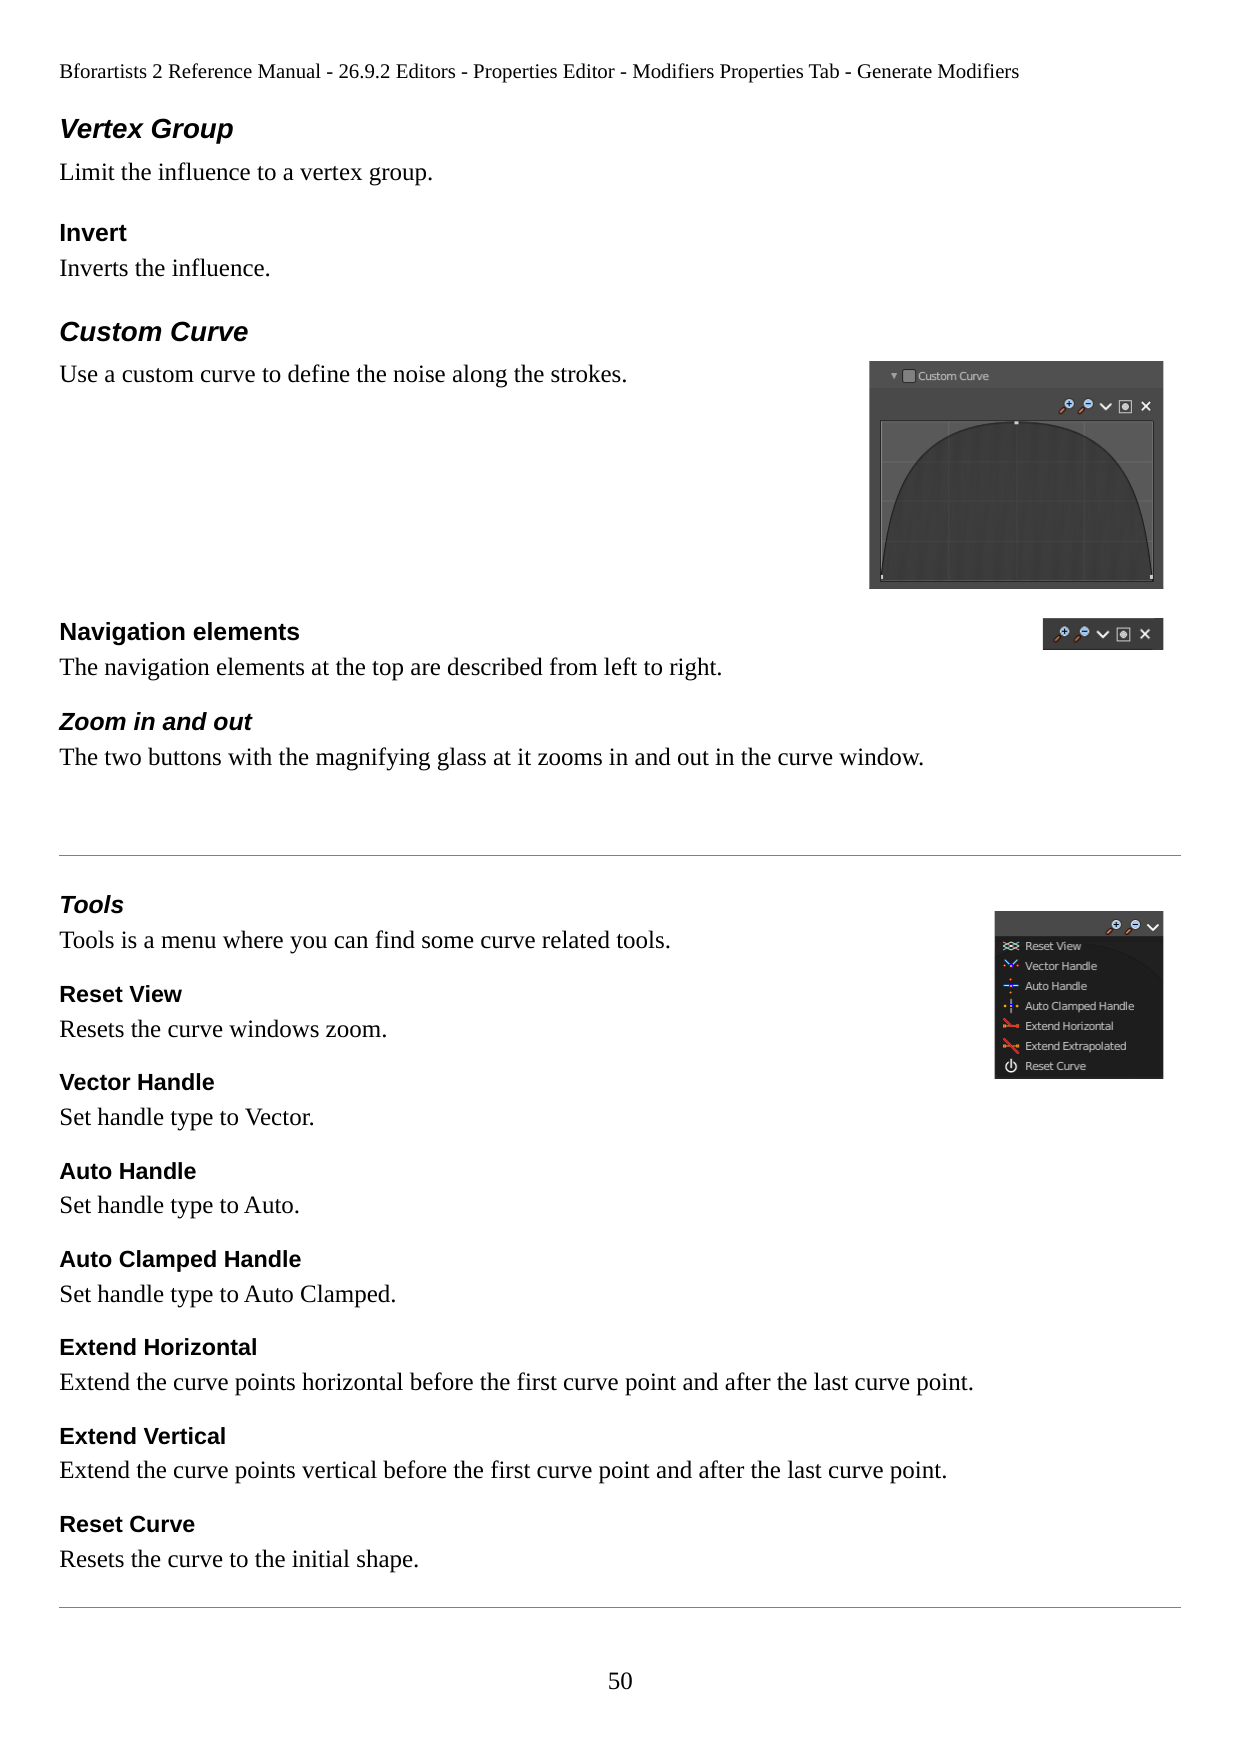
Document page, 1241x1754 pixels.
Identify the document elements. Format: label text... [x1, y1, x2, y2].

picture [994, 911, 1164, 1079]
text Extend the curve points vertical before the first curve point and after the last curve point. [59, 1455, 1181, 1484]
text Resets the curve windows zoom. [59, 1014, 994, 1042]
subtitle Tools [59, 891, 1181, 919]
picture [1042, 618, 1164, 650]
subtitle [1164, 981, 1181, 1007]
subtitle Vertex Group [59, 113, 1181, 144]
subtitle Custom Curve [59, 315, 1181, 347]
text Limit the influence to a vertex group. [59, 157, 1181, 186]
text Use a custom curve to define the noise along the strokes. [59, 359, 1181, 388]
subtitle Zoom in and out [59, 707, 1181, 736]
text Set handle type to Auto. [59, 1190, 1181, 1219]
subtitle Invert [59, 218, 1181, 247]
text Set handle type to Auto Clamped. [59, 1279, 1181, 1307]
subtitle Navigation elements [59, 617, 1181, 646]
text Tools is a menu where you can find some curve related tools. [59, 925, 994, 954]
text The two buttons with the magnifying glass at it zooms in and out in the curve window. [59, 742, 1181, 771]
subtitle Auto Clamped Handle [59, 1246, 1181, 1272]
subtitle Extend Vertical [59, 1422, 1181, 1449]
subtitle Auto Handle [59, 1157, 1181, 1184]
subtitle Reset View [59, 981, 994, 1007]
text The navigation elements at the top are described from left to right. [59, 652, 1181, 681]
subtitle Extend Horizontal [59, 1334, 1181, 1361]
subtitle Reset Curve [59, 1511, 1181, 1537]
text Resets the curve to the initial shape. [59, 1544, 1181, 1572]
picture [869, 361, 1164, 589]
text Set handle type to Vector. [59, 1102, 1181, 1131]
text Extend the curve points horizontal before the first curve point and after the last curve point. [59, 1367, 1181, 1396]
subtitle Vector Handle [59, 1069, 1181, 1096]
text Inverts the influence. [59, 253, 1181, 282]
